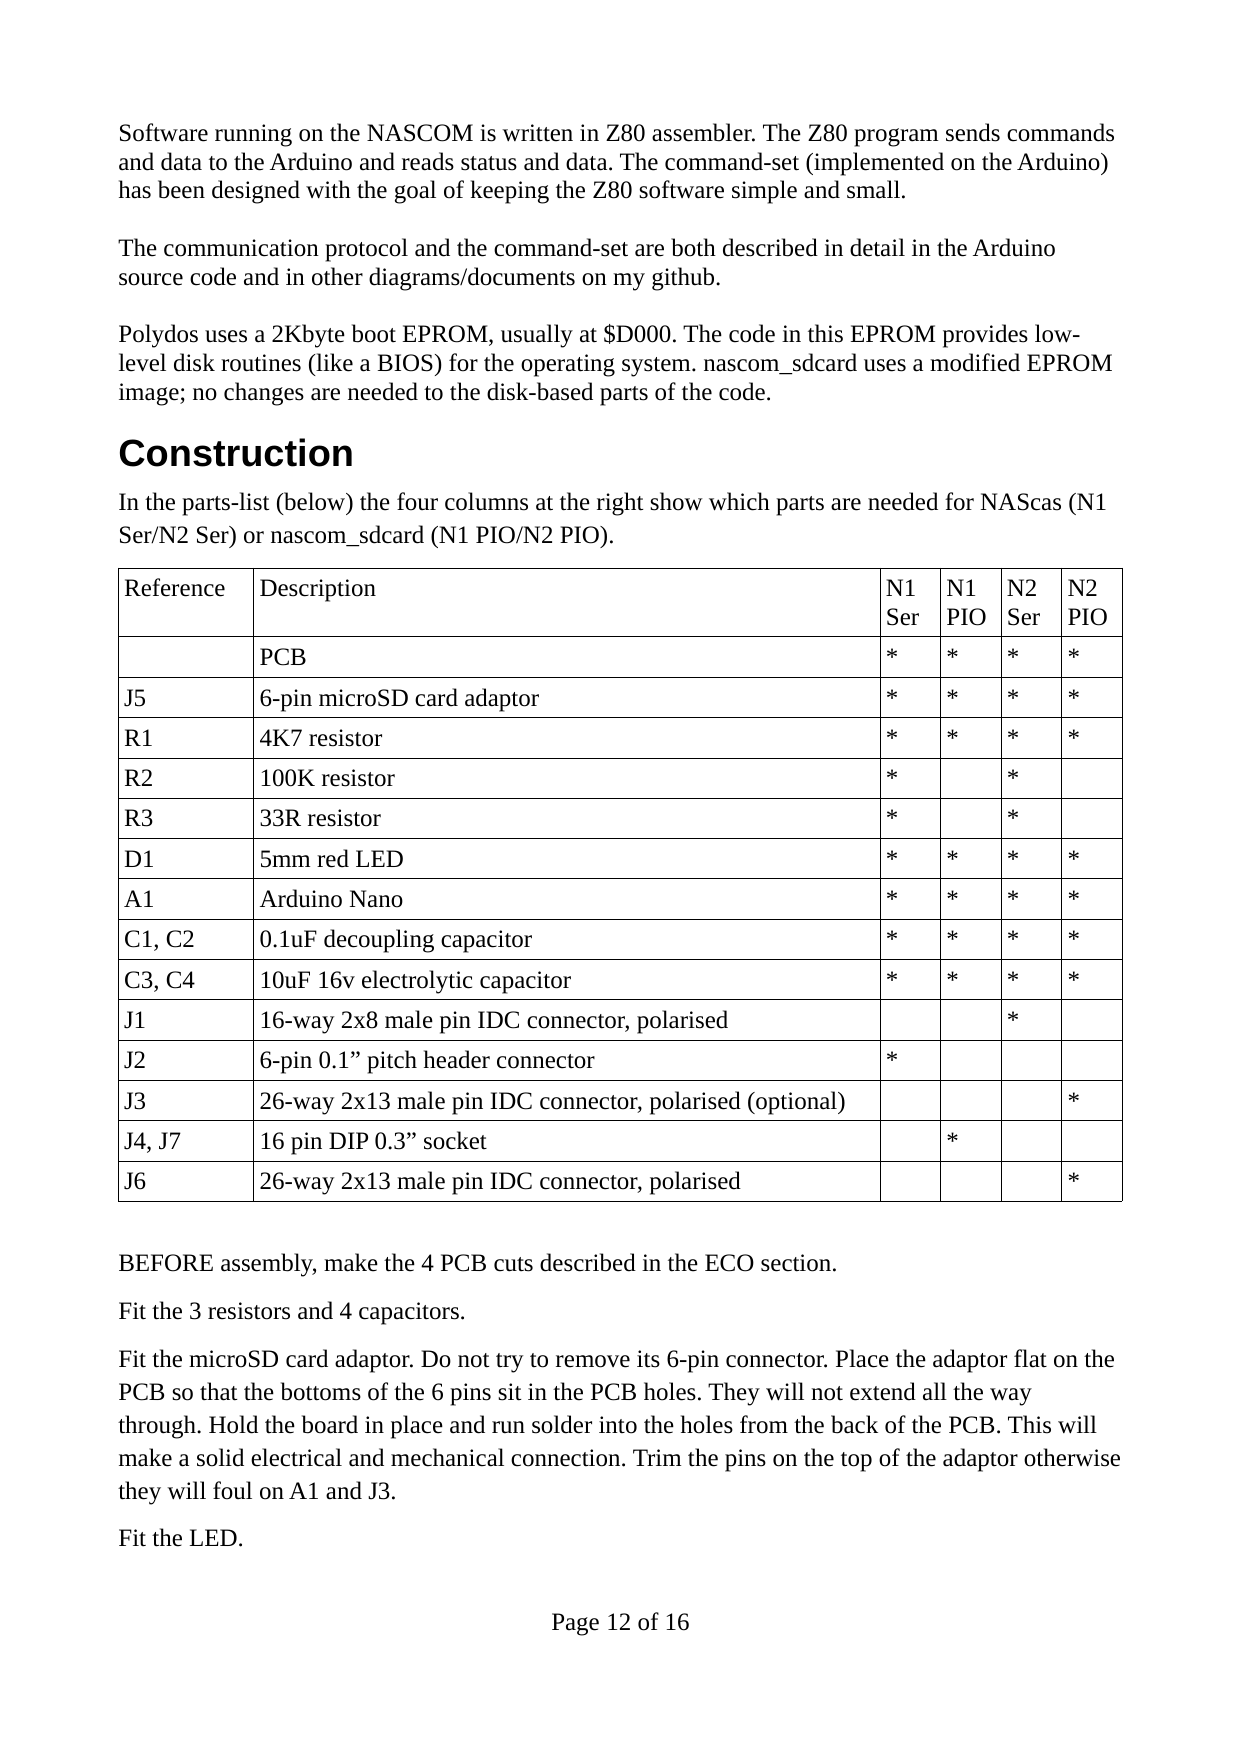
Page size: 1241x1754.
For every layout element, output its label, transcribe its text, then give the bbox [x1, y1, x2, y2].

table_cell [941, 799, 1001, 838]
text Software running on the NASCOM is written in Z80 assembler. The Z80 program sends commands and data to the Arduino and reads status and data. The command-set (implemented on the Arduino) has been designed with the goal of keeping the Z80 software simple and small. [118, 118, 1122, 204]
subtitle Construction [118, 431, 1122, 474]
table_cell * [1002, 678, 1061, 717]
table_cell * [941, 879, 1001, 919]
table_header N2 Ser [1002, 569, 1061, 636]
table_header N1 Ser [881, 569, 940, 636]
table_cell J5 [119, 678, 253, 717]
table_cell 5mm red LED [254, 839, 880, 878]
table_cell J2 [119, 1041, 253, 1080]
table_cell * [881, 1041, 940, 1080]
table_header N1 PIO [941, 569, 1001, 636]
table_cell [881, 1000, 940, 1039]
table_cell * [1062, 718, 1122, 757]
table_cell * [1062, 920, 1122, 959]
table_cell [119, 637, 253, 677]
table_cell * [881, 718, 940, 757]
table_cell PCB [254, 637, 880, 677]
table_header N2 PIO [1062, 569, 1122, 636]
table_cell * [881, 799, 940, 838]
table_cell * [881, 637, 940, 677]
table_cell * [941, 1121, 1001, 1161]
table_cell [1002, 1121, 1061, 1161]
table_cell 26-way 2x13 male pin IDC connector, polarised [254, 1162, 880, 1201]
table_cell 33R resistor [254, 799, 880, 838]
table_cell * [881, 678, 940, 717]
text Polydos uses a 2Kbyte boot EPROM, usually at $D000. The code in this EPROM provides low-level disk routines (like a BIOS) for the operating system. nascom_sdcard uses a modified EPROM image; no changes are needed to the disk-based parts of the code. [118, 319, 1122, 406]
table_cell * [1062, 960, 1122, 999]
table_cell * [881, 920, 940, 959]
table_cell * [1062, 1162, 1122, 1201]
table_cell [1062, 1041, 1122, 1080]
table_cell 16 pin DIP 0.3” socket [254, 1121, 880, 1161]
table_cell Arduino Nano [254, 879, 880, 919]
table_cell [941, 1000, 1001, 1039]
table_cell * [1002, 637, 1061, 677]
table_cell * [941, 839, 1001, 878]
table_cell [941, 1162, 1001, 1201]
table_cell [1002, 1081, 1061, 1120]
table_cell * [1062, 839, 1122, 878]
table_cell * [881, 879, 940, 919]
table_cell [881, 1121, 940, 1161]
table_cell 10uF 16v electrolytic capacitor [254, 960, 880, 999]
table_cell J6 [119, 1162, 253, 1201]
table_cell R3 [119, 799, 253, 838]
table_cell D1 [119, 839, 253, 878]
text Fit the 3 resistors and 4 capacitors. [118, 1296, 1122, 1325]
table_cell 100K resistor [254, 759, 880, 798]
table_cell * [1062, 879, 1122, 919]
table_header Reference [119, 569, 253, 636]
table_cell * [941, 718, 1001, 757]
table_cell 0.1uF decoupling capacitor [254, 920, 880, 959]
table_cell * [1002, 920, 1061, 959]
table_cell * [941, 678, 1001, 717]
table_cell J4, J7 [119, 1121, 253, 1161]
table_cell [1062, 1000, 1122, 1039]
table_cell * [1062, 678, 1122, 717]
table_cell * [1002, 839, 1061, 878]
table_cell [1062, 759, 1122, 798]
table_cell [881, 1162, 940, 1201]
table_cell * [1002, 1000, 1061, 1039]
table_cell R1 [119, 718, 253, 757]
table_cell [1062, 799, 1122, 838]
text The communication protocol and the command-set are both described in detail in the Arduino source code and in other diagrams/documents on my github. [118, 233, 1122, 291]
table_cell * [1062, 1081, 1122, 1120]
table_cell A1 [119, 879, 253, 919]
table_cell 6-pin microSD card adaptor [254, 678, 880, 717]
table_cell * [881, 960, 940, 999]
table_cell * [1002, 799, 1061, 838]
table_cell C1, C2 [119, 920, 253, 959]
table_cell [881, 1081, 940, 1120]
table_cell C3, C4 [119, 960, 253, 999]
table_cell * [881, 839, 940, 878]
table_cell [941, 759, 1001, 798]
table_cell * [941, 960, 1001, 999]
table_cell 4K7 resistor [254, 718, 880, 757]
table_cell [1062, 1121, 1122, 1161]
table_cell * [1002, 718, 1061, 757]
table_cell 6-pin 0.1” pitch header connector [254, 1041, 880, 1080]
table_cell 16-way 2x8 male pin IDC connector, polarised [254, 1000, 880, 1039]
table_cell 26-way 2x13 male pin IDC connector, polarised (optional) [254, 1081, 880, 1120]
table_cell * [1002, 879, 1061, 919]
table_cell * [1062, 637, 1122, 677]
table_cell [1002, 1041, 1061, 1080]
text Fit the microSD card adaptor. Do not try to remove its 6-pin connector. Place the adaptor flat on the PCB so that the bottoms of the 6 pins sit in the PCB holes. They will not extend all the way through. Hold the board in place and run solder into the holes from the back of the PCB. This will make a solid electrical and mechanical connection. Trim the pins on the top of the adaptor otherwise they will foul on A1 and J3. [118, 1344, 1122, 1504]
text BEFORE assembly, make the 4 PCB cuts described in the ECO section. [118, 1248, 1122, 1277]
table_cell [941, 1041, 1001, 1080]
table_cell * [881, 759, 940, 798]
table_cell J1 [119, 1000, 253, 1039]
table_cell [1002, 1162, 1061, 1201]
table_cell J3 [119, 1081, 253, 1120]
table_cell [941, 1081, 1001, 1120]
table_cell R2 [119, 759, 253, 798]
text In the parts-list (below) the four columns at the right show which parts are needed for NAScas (N1 Ser/N2 Ser) or nascom_sdcard (N1 PIO/N2 PIO). [118, 487, 1122, 548]
text Fit the LED. [118, 1523, 1122, 1552]
table_cell * [941, 920, 1001, 959]
table_cell * [1002, 759, 1061, 798]
table_header Description [254, 569, 880, 636]
table_cell * [941, 637, 1001, 677]
table_cell * [1002, 960, 1061, 999]
